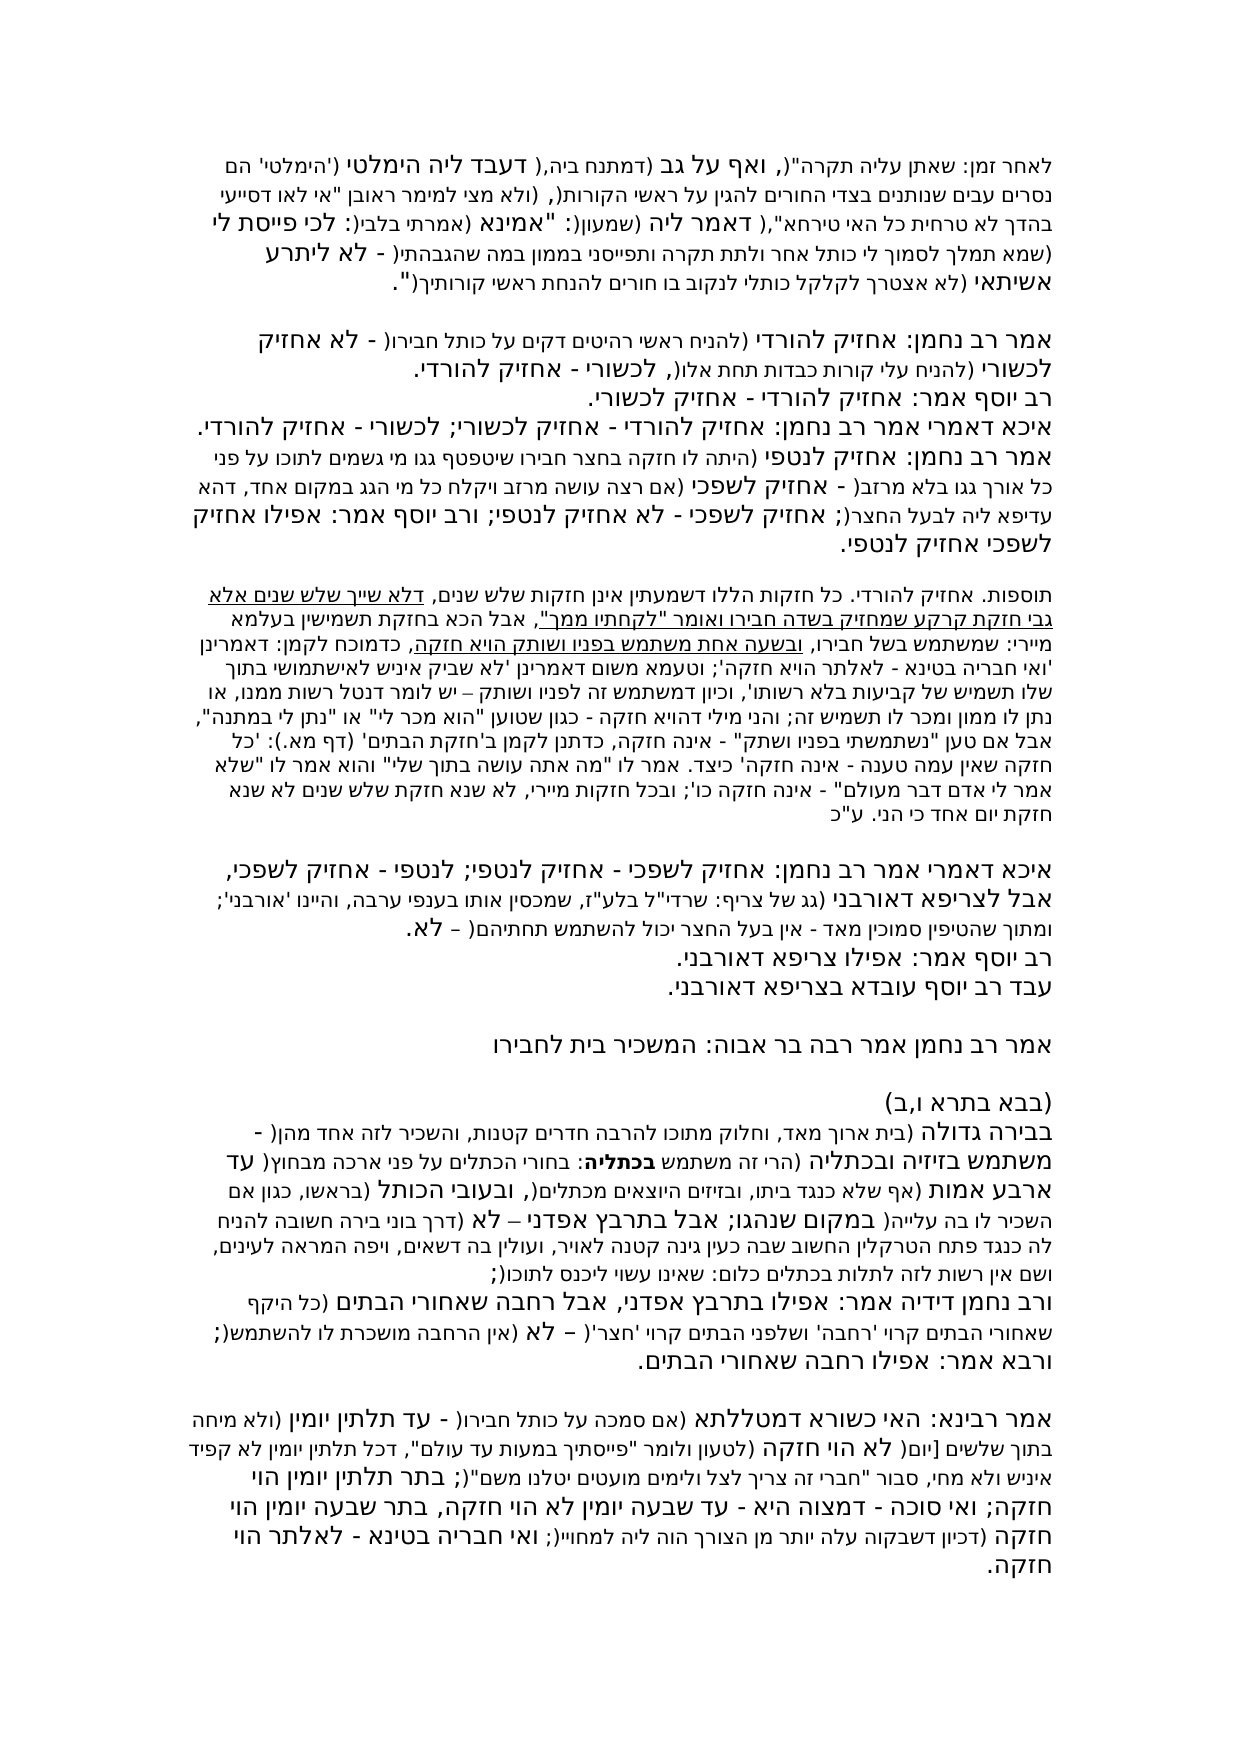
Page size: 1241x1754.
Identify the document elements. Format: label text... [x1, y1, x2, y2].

text רב יוסף אמר: אפילו צריפא דאורבני. [187, 943, 1053, 972]
text אמר רב נחמן: אחזיק לנטפי (היתה לו חזקה בחצר חבירו שיטפטף גגו מי גשמים לתוכו על פני כל אורך גגו בלא מרזב( - אחזיק לשפכי (אם רצה עושה מרזב ויקלח כל מי הגג במקום אחד, דהא עדיפא ליה לבעל החצר(; אחזיק לשפכי - לא אחזיק לנטפי; ורב יוסף אמר: אפילו אחזיק לשפכי אחזיק לנטפי. [187, 442, 1053, 559]
text אמר רב נחמן: אחזיק להורדי (להניח ראשי רהיטים דקים על כותל חבירו( - לא אחזיק לכשורי (להניח עלי קורות כבדות תחת אלו(, לכשורי - אחזיק להורדי. [187, 325, 1053, 383]
text תוספות. אחזיק להורדי. כל חזקות הללו דשמעתין אינן חזקות שלש שנים, דלא שייך שלש שנים אלא גבי חזקת קרקע שמחזיק בשדה חבירו ואומר "לקחתיו ממך", אבל הכא בחזקת תשמישין בעלמא מיירי: שמשתמש בשל חבירו, ובשעה אחת משתמש בפניו ושותק הויא חזקה, כדמוכח לקמן: דאמרינן 'ואי חבריה בטינא - לאלתר הויא חזקה'; וטעמא משום דאמרינן 'לא שביק איניש לאישתמושי בתוך שלו תשמיש של קביעות בלא רשותו', וכיון דמשתמש זה לפניו ושותק – יש לומר דנטל רשות ממנו, או נתן לו ממון ומכר לו תשמיש זה; והני מילי דהויא חזקה - כגון שטוען "הוא מכר לי" או "נתן לי במתנה", אבל אם טען "נשתמשתי בפניו ושתק" - אינה חזקה, כדתנן לקמן ב'חזקת הבתים' (דף מא.): 'כל חזקה שאין עמה טענה - אינה חזקה' כיצד. אמר לו "מה אתה עושה בתוך שלי" והוא אמר לו "שלא אמר לי אדם דבר מעולם" - אינה חזקה כו'; ובכל חזקות מיירי, לא שנא חזקת שלש שנים לא שנא חזקת יום אחד כי הני. ע"כ [187, 583, 1053, 826]
text רב יוסף אמר: אחזיק להורדי - אחזיק לכשורי. [187, 383, 1053, 413]
text בבירה גדולה (בית ארוך מאד, וחלוק מתוכו להרבה חדרים קטנות, והשכיר לזה אחד מהן( - משתמש בזיזיה ובכתליה (הרי זה משתמש בכתליה: בחורי הכתלים על פני ארכה מבחוץ( עד ארבע אמות (אף שלא כנגד ביתו, ובזיזים היוצאים מכתלים(, ובעובי הכותל (בראשו, כגון אם השכיר לו בה עלייה( במקום שנהגו; אבל בתרבץ אפדני – לא (דרך בוני בירה חשובה להניח לה כנגד פתח הטרקלין החשוב שבה כעין גינה קטנה לאויר, ועולין בה דשאים, ויפה המראה לעינים, ושם אין רשות לזה לתלות בכתלים כלום: שאינו עשוי ליכנס לתוכו(; [187, 1117, 1053, 1287]
text אמר רב נחמן אמר רבה בר אבוה: המשכיר בית לחבירו [187, 1030, 1053, 1059]
text אמר רבינא: האי כשורא דמטללתא (אם סמכה על כותל חבירו( - עד תלתין יומין (ולא מיחה בתוך שלשים [יום( לא הוי חזקה (לטעון ולומר "פייסתיך במעות עד עולם", דכל תלתין יומין לא קפיד איניש ולא מחי, סבור "חברי זה צריך לצל ולימים מועטים יטלנו משם"(; בתר תלתין יומין הוי חזקה; ואי סוכה - דמצוה היא - עד שבעה יומין לא הוי חזקה, בתר שבעה יומין הוי חזקה (דכיון דשבקוה עלה יותר מן הצורך הוה ליה למחויי(; ואי חבריה בטינא - לאלתר הוי חזקה. [187, 1404, 1053, 1579]
text לאחר זמן: שאתן עליה תקרה"(, ואף על גב (דמתנח ביה,( דעבד ליה הימלטי ('הימלטי' הם נסרים עבים שנותנים בצדי החורים להגין על ראשי הקורות(, (ולא מצי למימר ראובן "אי לאו דסייעי בהדך לא טרחית כל האי טירחא",( דאמר ליה (שמעון(: "אמינא (אמרתי בלבי(: לכי פייסת לי (שמא תמלך לסמוך לי כותל אחר ולתת תקרה ותפייסני בממון במה שהגבהתי( - לא ליתרע אשיתאי (לא אצטרך לקלקל כותלי לנקוב בו חורים להנחת ראשי קורותיך(". [187, 150, 1053, 296]
text (בבא בתרא ו,ב) [187, 1088, 1053, 1117]
text איכא דאמרי אמר רב נחמן: אחזיק לשפכי - אחזיק לנטפי; לנטפי - אחזיק לשפכי, אבל לצריפא דאורבני (גג של צריף: שרדי"ל בלע"ז, שמכסין אותו בענפי ערבה, והיינו 'אורבני'; ומתוך שהטיפין סמוכין מאד - אין בעל החצר יכול להשתמש תחתיהם( – לא. [187, 855, 1053, 943]
text עבד רב יוסף עובדא בצריפא דאורבני. [187, 972, 1053, 1001]
text ורב נחמן דידיה אמר: אפילו בתרבץ אפדני, אבל רחבה שאחורי הבתים (כל היקף שאחורי הבתים קרוי 'רחבה' ושלפני הבתים קרוי 'חצר'( – לא (אין הרחבה מושכרת לו להשתמש(; [187, 1287, 1053, 1346]
text איכא דאמרי אמר רב נחמן: אחזיק להורדי - אחזיק לכשורי; לכשורי - אחזיק להורדי. [187, 413, 1053, 442]
text ורבא אמר: אפילו רחבה שאחורי הבתים. [187, 1346, 1053, 1375]
